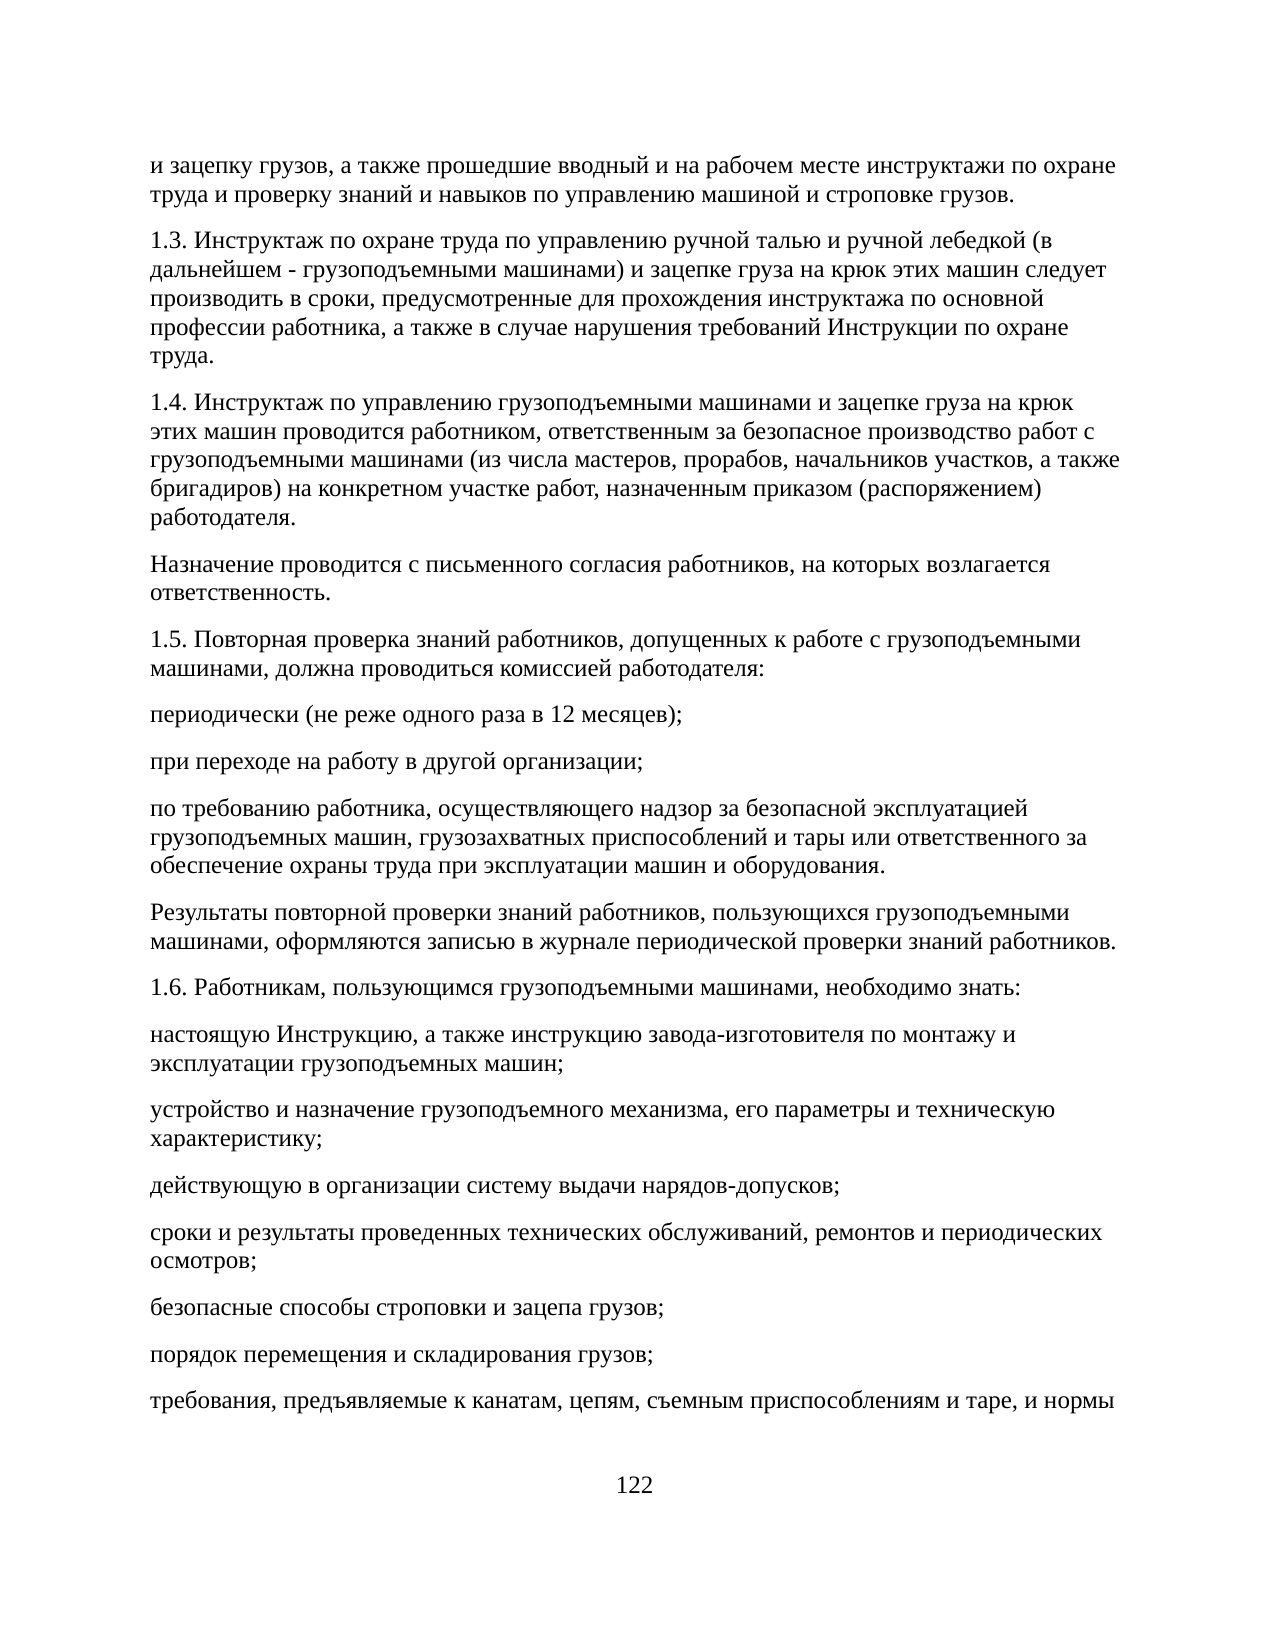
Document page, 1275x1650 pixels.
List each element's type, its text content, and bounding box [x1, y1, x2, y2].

text порядок перемещения и складирования грузов; [150, 1339, 1125, 1367]
text и зацепку грузов, а также прошедшие вводный и на рабочем месте инструктажи по охране труда и проверку знаний и навыков по управлению машиной и строповке грузов. [150, 150, 1125, 207]
text периодически (не реже одного раза в 12 месяцев); [150, 699, 1125, 728]
text по требованию работника, осуществляющего надзор за безопасной эксплуатацией грузоподъемных машин, грузозахватных приспособлений и тары или ответственного за обеспечение охраны труда при эксплуатации машин и оборудования. [150, 793, 1125, 879]
text 1.6. Работникам, пользующимся грузоподъемными машинами, необходимо знать: [150, 972, 1125, 1001]
text при переходе на работу в другой организации; [150, 746, 1125, 775]
text 1.5. Повторная проверка знаний работников, допущенных к работе с грузоподъемными машинами, должна проводиться комиссией работодателя: [150, 624, 1125, 682]
text 1.3. Инструктаж по охране труда по управлению ручной талью и ручной лебедкой (в дальнейшем - грузоподъемными машинами) и зацепке груза на крюк этих машин следует производить в сроки, предусмотренные для прохождения инструктажа по основной профессии работника, а также в случае нарушения требований Инструкции по охране труда. [150, 225, 1125, 369]
text сроки и результаты проведенных технических обслуживаний, ремонтов и периодических осмотров; [150, 1217, 1125, 1274]
text требования, предъявляемые к канатам, цепям, съемным приспособлениям и таре, и нормы [150, 1385, 1125, 1414]
text безопасные способы строповки и зацепа грузов; [150, 1292, 1125, 1321]
text действующую в организации систему выдачи нарядов-допусков; [150, 1170, 1125, 1199]
text 1.4. Инструктаж по управлению грузоподъемными машинами и зацепке груза на крюк этих машин проводится работником, ответственным за безопасное производство работ с грузоподъемными машинами (из числа мастеров, прорабов, начальников участков, а также бригадиров) на конкретном участке работ, назначенным приказом (распоряжением) работодателя. [150, 387, 1125, 531]
text Назначение проводится с письменного согласия работников, на которых возлагается ответственность. [150, 549, 1125, 606]
text настоящую Инструкцию, а также инструкцию завода-изготовителя по монтажу и эксплуатации грузоподъемных машин; [150, 1019, 1125, 1077]
text Результаты повторной проверки знаний работников, пользующихся грузоподъемными машинами, оформляются записью в журнале периодической проверки знаний работников. [150, 897, 1125, 954]
text устройство и назначение грузоподъемного механизма, его параметры и техническую характеристику; [150, 1094, 1125, 1152]
